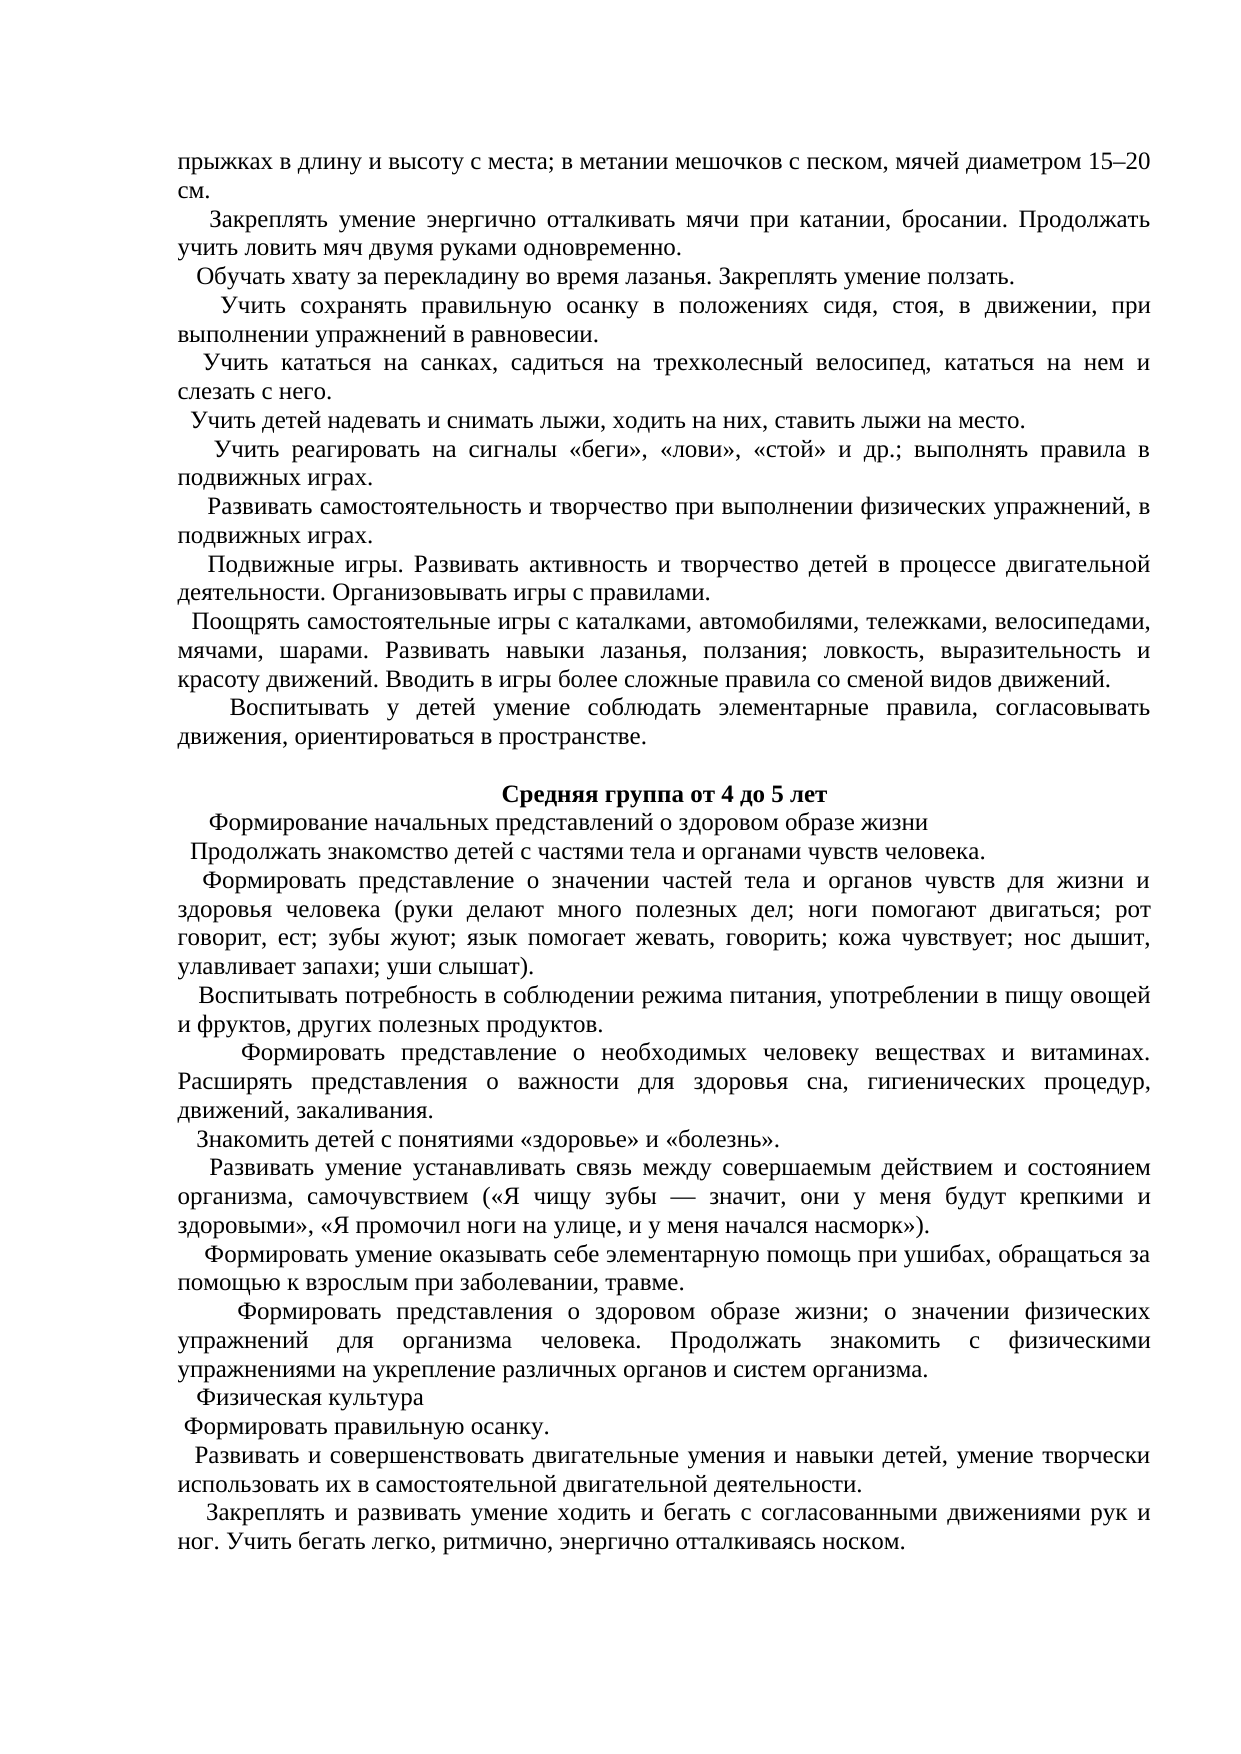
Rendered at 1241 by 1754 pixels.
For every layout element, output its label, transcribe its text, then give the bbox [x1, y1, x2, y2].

text Формирование начальных представлений о здоровом образе жизни [177, 807, 1152, 836]
text Формировать правильную осанку. [177, 1411, 1152, 1440]
text Воспитывать потребность в соблюдении режима питания, употреблении в пищу овощей и фруктов, других полезных продуктов. [177, 980, 1152, 1037]
text Закреплять умение энергично отталкивать мячи при катании, бросании. Продолжать учить ловить мяч двумя руками одновременно. [177, 204, 1152, 261]
text Учить кататься на санках, садиться на трехколесный велосипед, кататься на нем и слезать с него. [177, 347, 1152, 405]
text Подвижные игры. Развивать активность и творчество детей в процессе двигательной деятельности. Организовывать игры с правилами. [177, 549, 1152, 606]
text Средняя группа от 4 до 5 лет [177, 779, 1152, 807]
text Физическая культура [177, 1382, 1152, 1411]
text Формировать представления о здоровом образе жизни; о значении физических упражнений для организма человека. Продолжать знакомить с физическими упражнениями на укрепление различных органов и систем организма. [177, 1296, 1152, 1382]
text Обучать хвату за перекладину во время лазанья. Закреплять умение ползать. [177, 261, 1152, 290]
text Развивать умение устанавливать связь между совершаемым действием и состоянием организма, самочувствием («Я чищу зубы — значит, они у меня будут крепкими и здоровыми», «Я промочил ноги на улице, и у меня начался насморк»). [177, 1152, 1152, 1239]
text Учить реагировать на сигналы «беги», «лови», «стой» и др.; выполнять правила в подвижных играх. [177, 434, 1152, 491]
text Поощрять самостоятельные игры с каталками, автомобилями, тележками, велосипедами, мячами, шарами. Развивать навыки лазанья, ползания; ловкость, выразительность и красоту движений. Вводить в игры более сложные правила со сменой видов движений. [177, 606, 1152, 692]
text Закреплять и развивать умение ходить и бегать с согласованными движениями рук и ног. Учить бегать легко, ритмично, энергично отталкиваясь носком. [177, 1497, 1152, 1555]
text Учить детей надевать и снимать лыжи, ходить на них, ставить лыжи на место. [177, 405, 1152, 434]
text прыжках в длину и высоту с места; в метании мешочков с песком, мячей диаметром 15–20 см. [177, 146, 1152, 204]
text Формировать представление о необходимых человеку веществах и витаминах. Расширять представления о важности для здоровья сна, гигиенических процедур, движений, закаливания. [177, 1037, 1152, 1124]
text Знакомить детей с понятиями «здоровье» и «болезнь». [177, 1124, 1152, 1152]
text Формировать умение оказывать себе элементарную помощь при ушибах, обращаться за помощью к взрослым при заболевании, травме. [177, 1239, 1152, 1296]
text Развивать и совершенствовать двигательные умения и навыки детей, умение творчески использовать их в самостоятельной двигательной деятельности. [177, 1440, 1152, 1497]
text Формировать представление о значении частей тела и органов чувств для жизни и здоровья человека (руки делают много полезных дел; ноги помогают двигаться; рот говорит, ест; зубы жуют; язык помогает жевать, говорить; кожа чувствует; нос дышит, улавливает запахи; уши слышат). [177, 865, 1152, 980]
text Воспитывать у детей умение соблюдать элементарные правила, согласовывать движения, ориентироваться в пространстве. [177, 692, 1152, 750]
text Развивать самостоятельность и творчество при выполнении физических упражнений, в подвижных играх. [177, 491, 1152, 549]
text Учить сохранять правильную осанку в положениях сидя, стоя, в движении, при выполнении упражнений в равновесии. [177, 290, 1152, 347]
text Продолжать знакомство детей с частями тела и органами чувств человека. [177, 836, 1152, 865]
